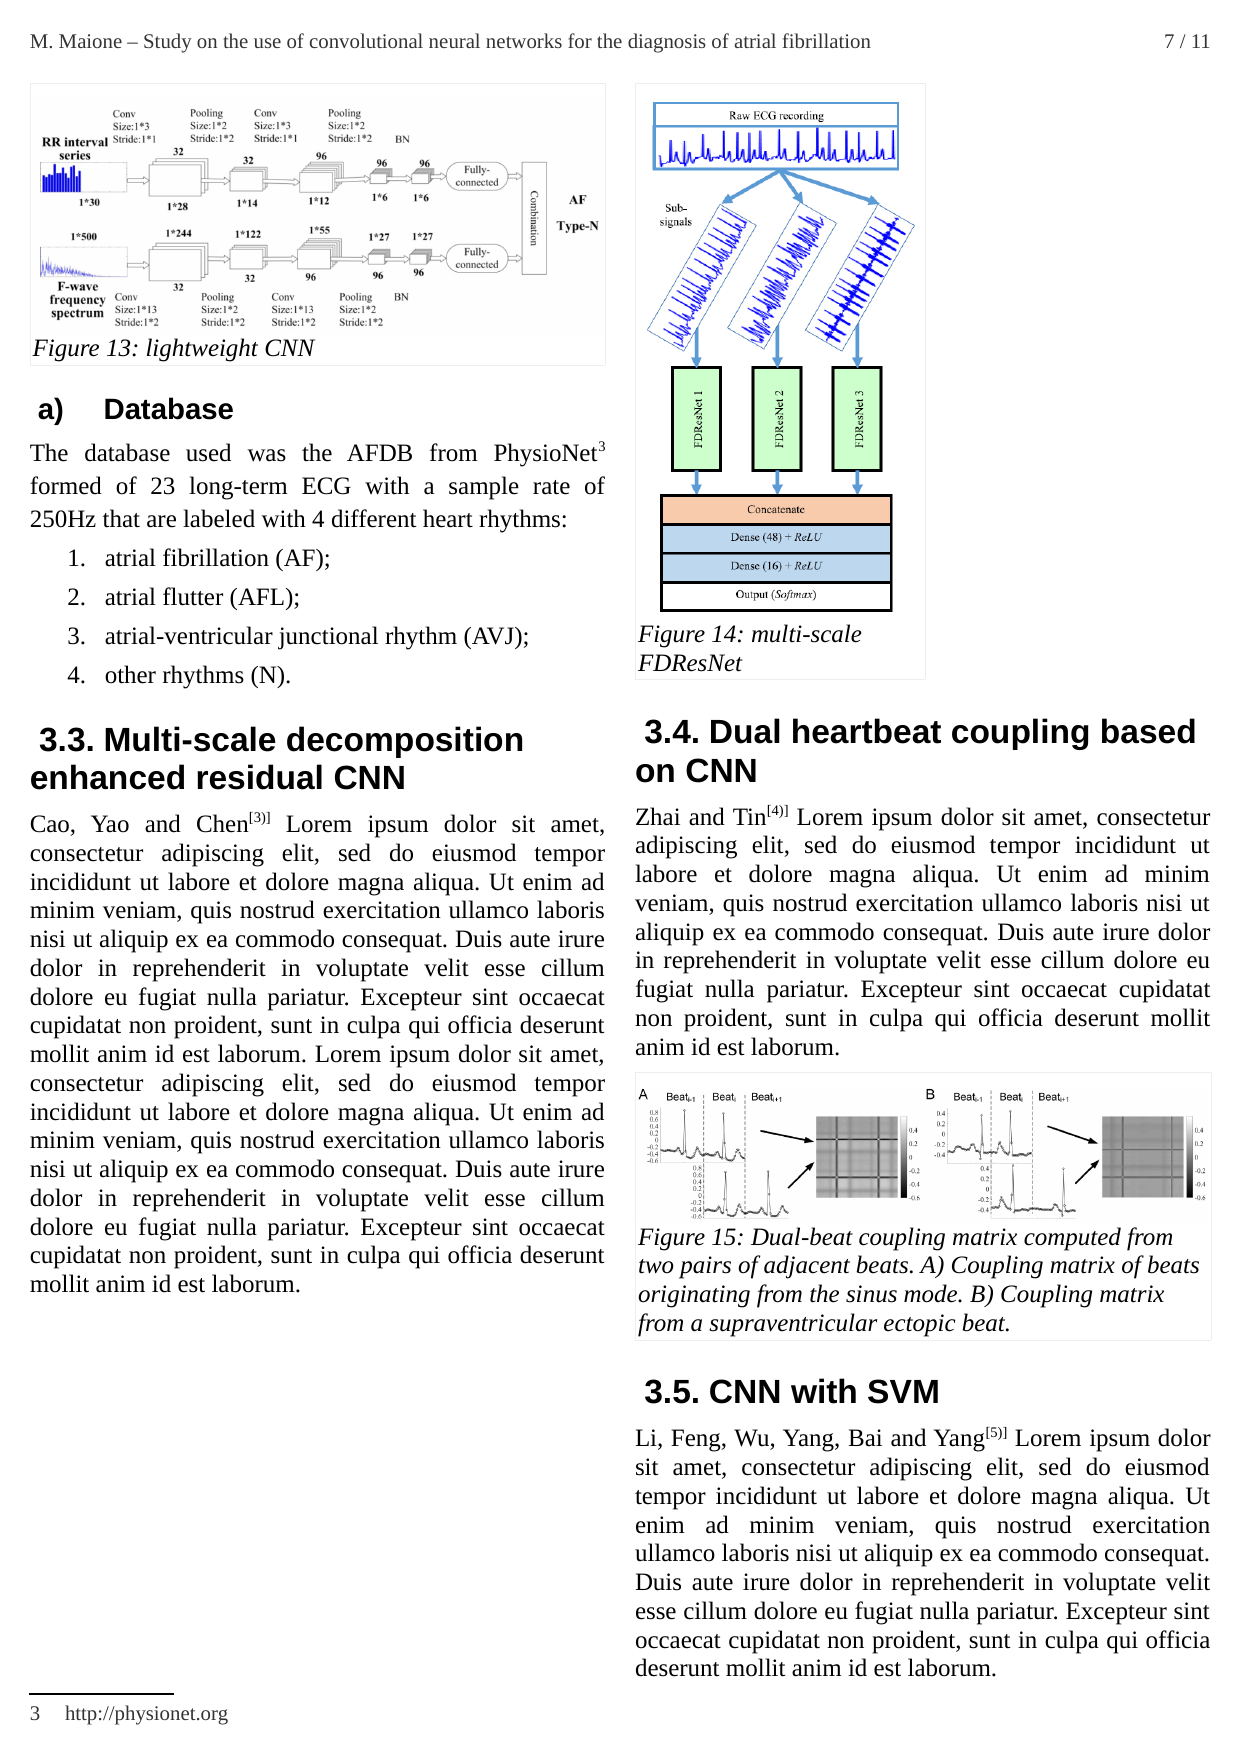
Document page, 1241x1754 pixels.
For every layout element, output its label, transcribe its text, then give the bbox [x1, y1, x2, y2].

text Figure 13: lightweight CNN [32, 334, 602, 362]
subtitle CNN with SVM [635, 1372, 1211, 1411]
text Figure 14: multi-scale FDResNet [638, 619, 922, 676]
list atrial flutter (AFL); [67, 582, 605, 611]
subtitle Dual heartbeat coupling based on CNN [635, 712, 1211, 789]
text Cao, Yao and Chen[3] Lorem ipsum dolor sit amet, consectetur adipiscing elit, sed do eiusmod tempor incididunt ut labore et dolore magna aliqua. Ut enim ad minim veniam, quis nostrud exercitation ullamco laboris nisi ut aliquip ex ea commodo consequat. Duis aute irure dolor in reprehenderit in voluptate velit esse cillum dolore eu fugiat nulla pariatur. Excepteur sint occaecat cupidatat non proident, sunt in culpa qui officia deserunt mollit anim id est laborum. Lorem ipsum dolor sit amet, consectetur adipiscing elit, sed do eiusmod tempor incididunt ut labore et dolore magna aliqua. Ut enim ad minim veniam, quis nostrud exercitation ullamco laboris nisi ut aliquip ex ea commodo consequat. Duis aute irure dolor in reprehenderit in voluptate velit esse cillum dolore eu fugiat nulla pariatur. Excepteur sint occaecat cupidatat non proident, sunt in culpa qui officia deserunt mollit anim id est laborum. [29, 809, 605, 1298]
text Zhai and Tin[4] Lorem ipsum dolor sit amet, consectetur adipiscing elit, sed do eiusmod tempor incididunt ut labore et dolore magna aliqua. Ut enim ad minim veniam, quis nostrud exercitation ullamco laboris nisi ut aliquip ex ea commodo consequat. Duis aute irure dolor in reprehenderit in voluptate velit esse cillum dolore eu fugiat nulla pariatur. Excepteur sint occaecat cupidatat non proident, sunt in culpa qui officia deserunt mollit anim id est laborum. [635, 802, 1211, 1061]
text http://physionet.org [29, 1700, 605, 1724]
picture [637, 98, 922, 619]
subtitle Multi-scale decomposition enhanced residual CNN [29, 719, 605, 797]
picture [32, 98, 603, 334]
text The database used was the AFDB from PhysioNet formed of 23 long-term ECG with a sample rate of 250Hz that are labeled with 4 different heart rhythms: [29, 438, 605, 533]
list atrial fibrillation (AF); [67, 543, 605, 572]
subtitle Database [29, 392, 605, 425]
list atrial-ventricular junctional rhythm (AVJ); [67, 621, 605, 649]
list other rhythms (N). [67, 660, 605, 688]
text Li, Feng, Wu, Yang, Bai and Yang[5] Lorem ipsum dolor sit amet, consectetur adipiscing elit, sed do eiusmod tempor incididunt ut labore et dolore magna aliqua. Ut enim ad minim veniam, quis nostrud exercitation ullamco laboris nisi ut aliquip ex ea commodo consequat. Duis aute irure dolor in reprehenderit in voluptate velit esse cillum dolore eu fugiat nulla pariatur. Excepteur sint occaecat cupidatat non proident, sunt in culpa qui officia deserunt mollit anim id est laborum. [635, 1423, 1211, 1682]
picture [637, 1087, 1208, 1222]
text Figure 15: Dual-beat coupling matrix computed from two pairs of adjacent beats. A) Coupling matrix of beats originating from the sinus mode. B) Coupling matrix from a supraventricular ectopic beat. [638, 1222, 1208, 1337]
